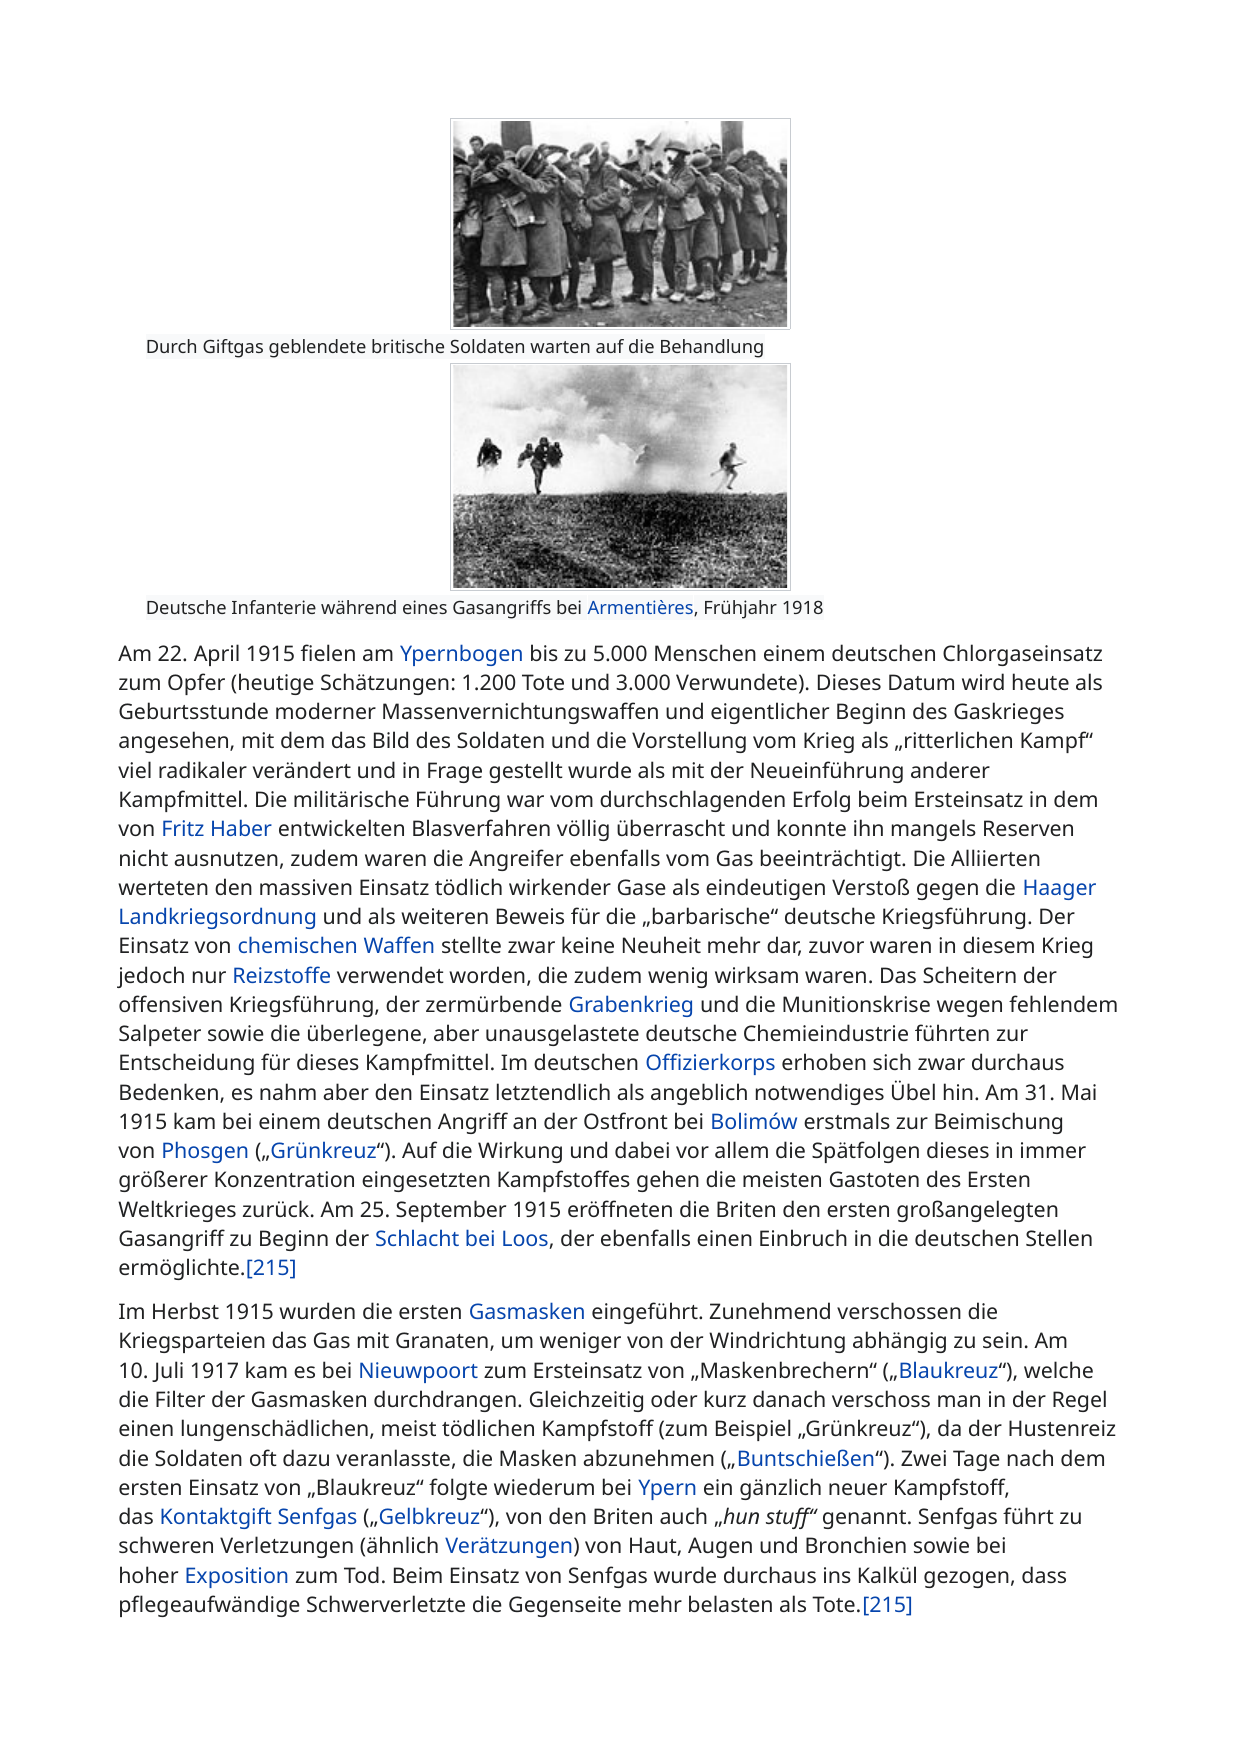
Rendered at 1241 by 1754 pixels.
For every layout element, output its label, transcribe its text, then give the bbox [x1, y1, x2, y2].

text Am 22. April 1915 fielen am Ypernbogen bis zu 5.000 Menschen einem deutschen Chlorgaseinsatz zum Opfer (heutige Schätzungen: 1.200 Tote und 3.000 Verwundete). Dieses Datum wird heute als Geburtsstunde moderner Massenvernichtungswaffen und eigentlicher Beginn des Gaskrieges angesehen, mit dem das Bild des Soldaten und die Vorstellung vom Krieg als „ritterlichen Kampf“ viel radikaler verändert und in Frage gestellt wurde als mit der Neueinführung anderer Kampfmittel. Die militärische Führung war vom durchschlagenden Erfolg beim Ersteinsatz in dem von Fritz Haber entwickelten Blasverfahren völlig überrascht und konnte ihn mangels Reserven nicht ausnutzen, zudem waren die Angreifer ebenfalls vom Gas beeinträchtigt. Die Alliierten werteten den massiven Einsatz tödlich wirkender Gase als eindeutigen Verstoß gegen die Haager Landkriegsordnung und als weiteren Beweis für die „barbarische“ deutsche Kriegsführung. Der Einsatz von chemischen Waffen stellte zwar keine Neuheit mehr dar, zuvor waren in diesem Krieg jedoch nur Reizstoffe verwendet worden, die zudem wenig wirksam waren. Das Scheitern der offensiven Kriegsführung, der zermürbende Grabenkrieg und die Munitionskrise wegen fehlendem Salpeter sowie die überlegene, aber unausgelastete deutsche Chemieindustrie führten zur Entscheidung für dieses Kampfmittel. Im deutschen Offizierkorps erhoben sich zwar durchaus Bedenken, es nahm aber den Einsatz letztendlich als angeblich notwendiges Übel hin. Am 31. Mai 1915 kam bei einem deutschen Angriff an der Ostfront bei Bolimów erstmals zur Beimischung von Phosgen („Grünkreuz“). Auf die Wirkung und dabei vor allem die Spätfolgen dieses in immer größerer Konzentration eingesetzten Kampfstoffes gehen die meisten Gastoten des Ersten Weltkrieges zurück. Am 25. September 1915 eröffneten die Briten den ersten großangelegten Gasangriff zu Beginn der Schlacht bei Loos, der ebenfalls einen Einbruch in die deutschen Stellen ermöglichte.[215] [118, 638, 1122, 1282]
picture [453, 121, 788, 327]
text Durch Giftgas geblendete britische Soldaten warten auf die Behandlung [123, 334, 1122, 359]
text Deutsche Infanterie während eines Gasangriffs bei Armentières, Frühjahr 1918 [123, 595, 1122, 620]
picture [453, 365, 788, 588]
text Im Herbst 1915 wurden die ersten Gasmasken eingeführt. Zunehmend verschossen die Kriegsparteien das Gas mit Granaten, um weniger von der Windrichtung abhängig zu sein. Am 10. Juli 1917 kam es bei Nieuwpoort zum Ersteinsatz von „Maskenbrechern“ („Blaukreuz“), welche die Filter der Gasmasken durchdrangen. Gleichzeitig oder kurz danach verschoss man in der Regel einen lungenschädlichen, meist tödlichen Kampfstoff (zum Beispiel „Grünkreuz“), da der Hustenreiz die Soldaten oft dazu veranlasste, die Masken abzunehmen („Buntschießen“). Zwei Tage nach dem ersten Einsatz von „Blaukreuz“ folgte wiederum bei Ypern ein gänzlich neuer Kampfstoff, das Kontaktgift Senfgas („Gelbkreuz“), von den Briten auch „hun stuff“ genannt. Senfgas führt zu schweren Verletzungen (ähnlich Verätzungen) von Haut, Augen und Bronchien sowie bei hoher Exposition zum Tod. Beim Einsatz von Senfgas wurde durchaus ins Kalkül gezogen, dass pflegeaufwändige Schwerverletzte die Gegenseite mehr belasten als Tote.[215] [118, 1297, 1122, 1619]
